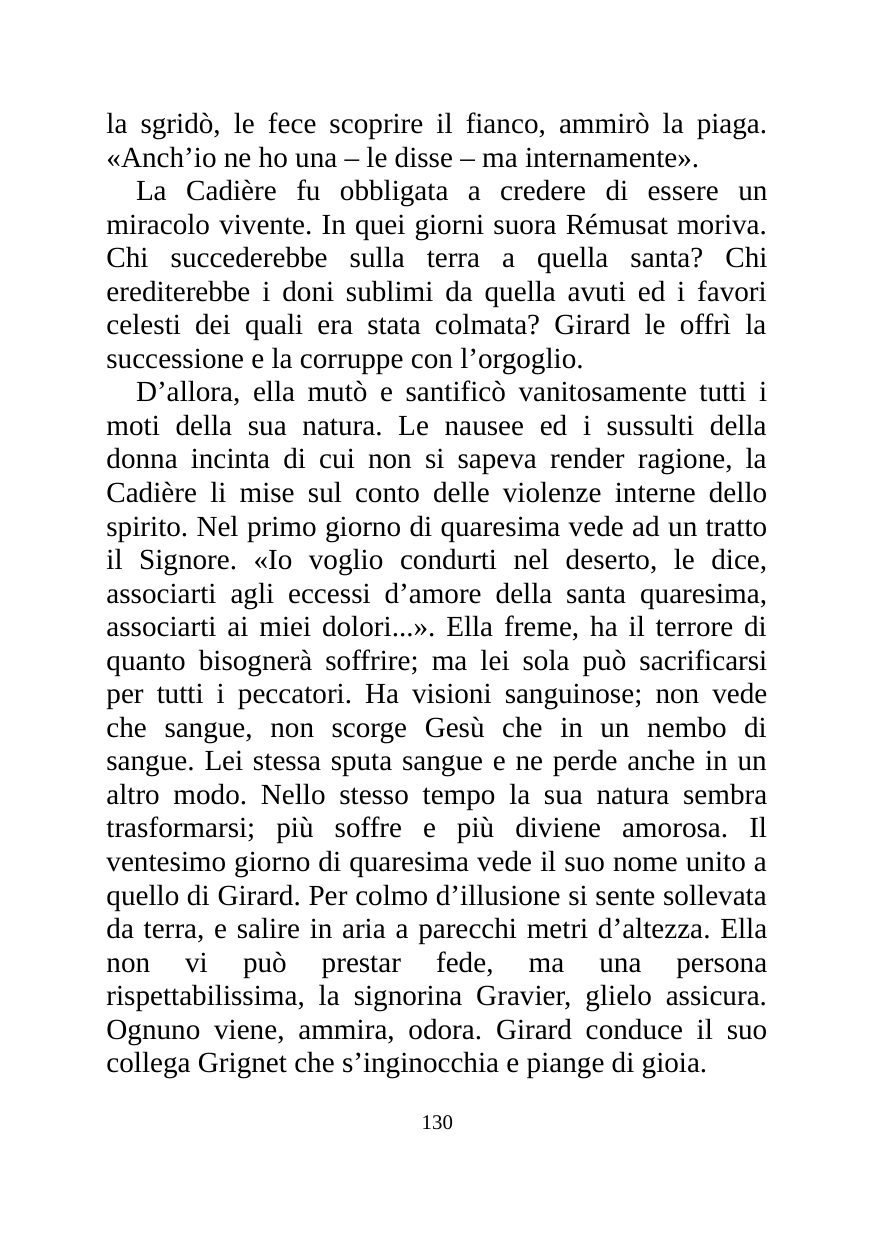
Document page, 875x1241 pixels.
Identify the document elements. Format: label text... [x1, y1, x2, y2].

text La Cadière fu obbligata a credere di essere un miracolo vivente. In quei giorni suora Rémusat moriva. Chi succederebbe sulla terra a quella santa? Chi erediterebbe i doni sublimi da quella avuti ed i favori celesti dei quali era stata colmata? Girard le offrì la successione e la corruppe con l’orgoglio. [106, 173, 768, 374]
text la sgridò, le fece scoprire il fianco, ammirò la piaga. «Anch’io ne ho una – le disse – ma internamente». [106, 106, 768, 173]
text D’allora, ella mutò e santificò vanitosamente tutti i moti della sua natura. Le nausee ed i sussulti della donna incinta di cui non si sapeva render ragione, la Cadière li mise sul conto delle violenze interne dello spirito. Nel primo giorno di quaresima vede ad un tratto il Signore. «Io voglio condurti nel deserto, le dice, associarti agli eccessi d’amore della santa quaresima, associarti ai miei dolori...». Ella freme, ha il terrore di quanto bisognerà soffrire; ma lei sola può sacrificarsi per tutti i peccatori. Ha visioni sanguinose; non vede che sangue, non scorge Gesù che in un nembo di sangue. Lei stessa sputa sangue e ne perde anche in un altro modo. Nello stesso tempo la sua natura sembra trasformarsi; più soffre e più diviene amorosa. Il ventesimo giorno di quaresima vede il suo nome unito a quello di Girard. Per colmo d’illusione si sente sollevata da terra, e salire in aria a parecchi metri d’altezza. Ella non vi può prestar fede, ma una persona rispettabilissima, la signorina Gravier, glielo assicura. Ognuno viene, ammira, odora. Girard conduce il suo collega Grignet che s’inginocchia e piange di gioia. [106, 374, 768, 1079]
